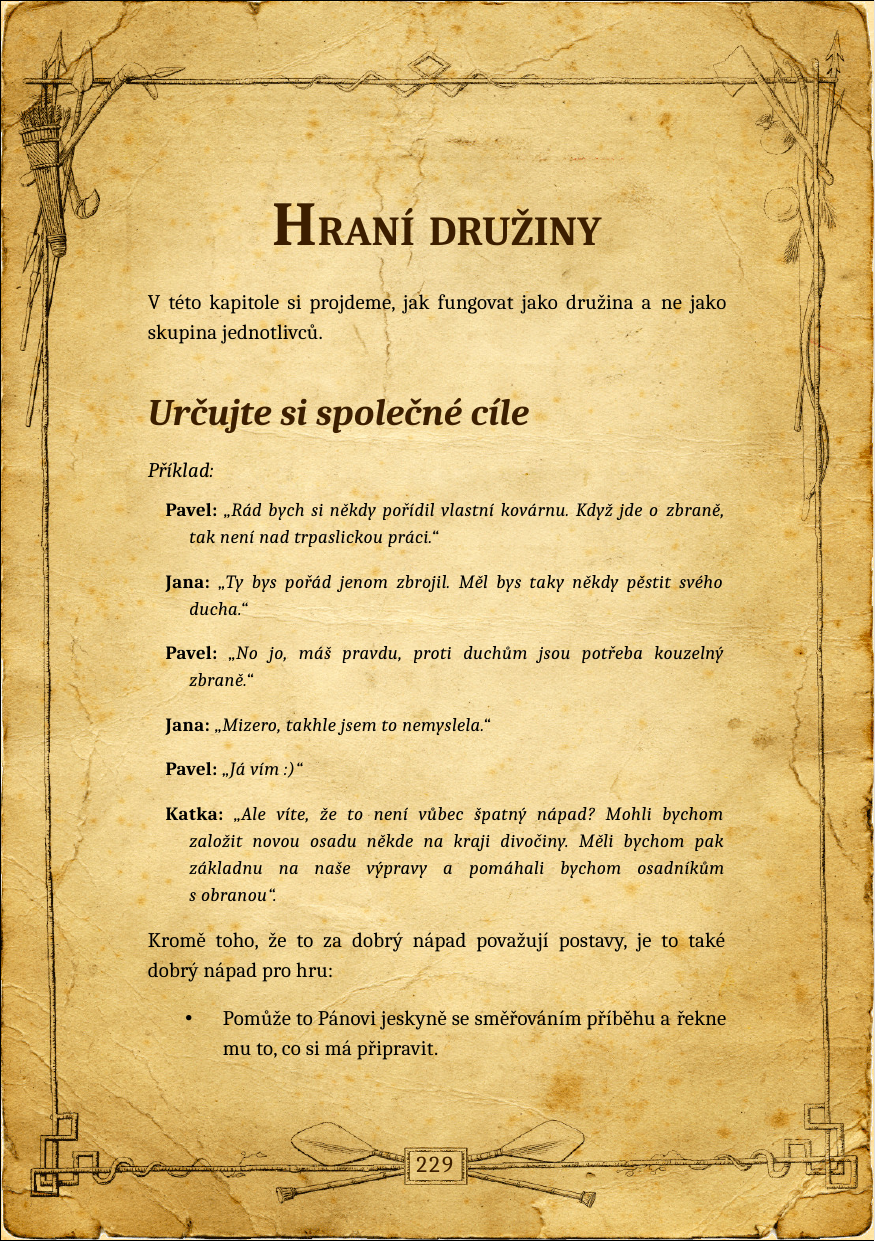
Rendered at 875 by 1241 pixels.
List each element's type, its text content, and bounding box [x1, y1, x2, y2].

text Pavel: „Rád bych si někdy pořídil vlastní kovárnu. Když jde o⁠ zbraně, tak není nad trpaslickou práci.“ [165, 500, 726, 548]
text V⁠ této kapitole si projdeme, jak fungovat jako družina a⁠ ne jako skupina jednotlivců. [148, 290, 726, 344]
text Katka: „Ale víte, že to není vůbec špatný nápad? Mohli bychom založit novou osadu někde na kraji divočiny. Měli bychom pak základnu na naše výpravy a⁠ pomáhali bychom osadníkům s⁠ obranou“. [165, 803, 726, 906]
text Kromě toho, že to za dobrý nápad považují postavy, je to také dobrý nápad pro hru: [148, 929, 726, 983]
text Jana: „Mizero, takhle jsem to nemyslela.“ [165, 714, 726, 736]
text Pavel: „Já vím :)“ [165, 759, 726, 781]
text Příklad: [148, 458, 726, 482]
text Pavel: „No jo, máš pravdu, proti duchům jsou potřeba kouzelný zbraně.“ [165, 643, 726, 691]
subtitle Určujte si společné cíle [148, 392, 726, 435]
list Pomůže to Pánovi jeskyně se směřováním příběhu a⁠ řekne mu to, co si má připravit. [185, 1006, 726, 1060]
picture [1, 1, 874, 1240]
text Jana: „Ty bys pořád jenom zbrojil. Měl bys taky někdy pěstit svého ducha.“ [165, 571, 726, 620]
subtitle Hraní družiny [148, 189, 726, 261]
